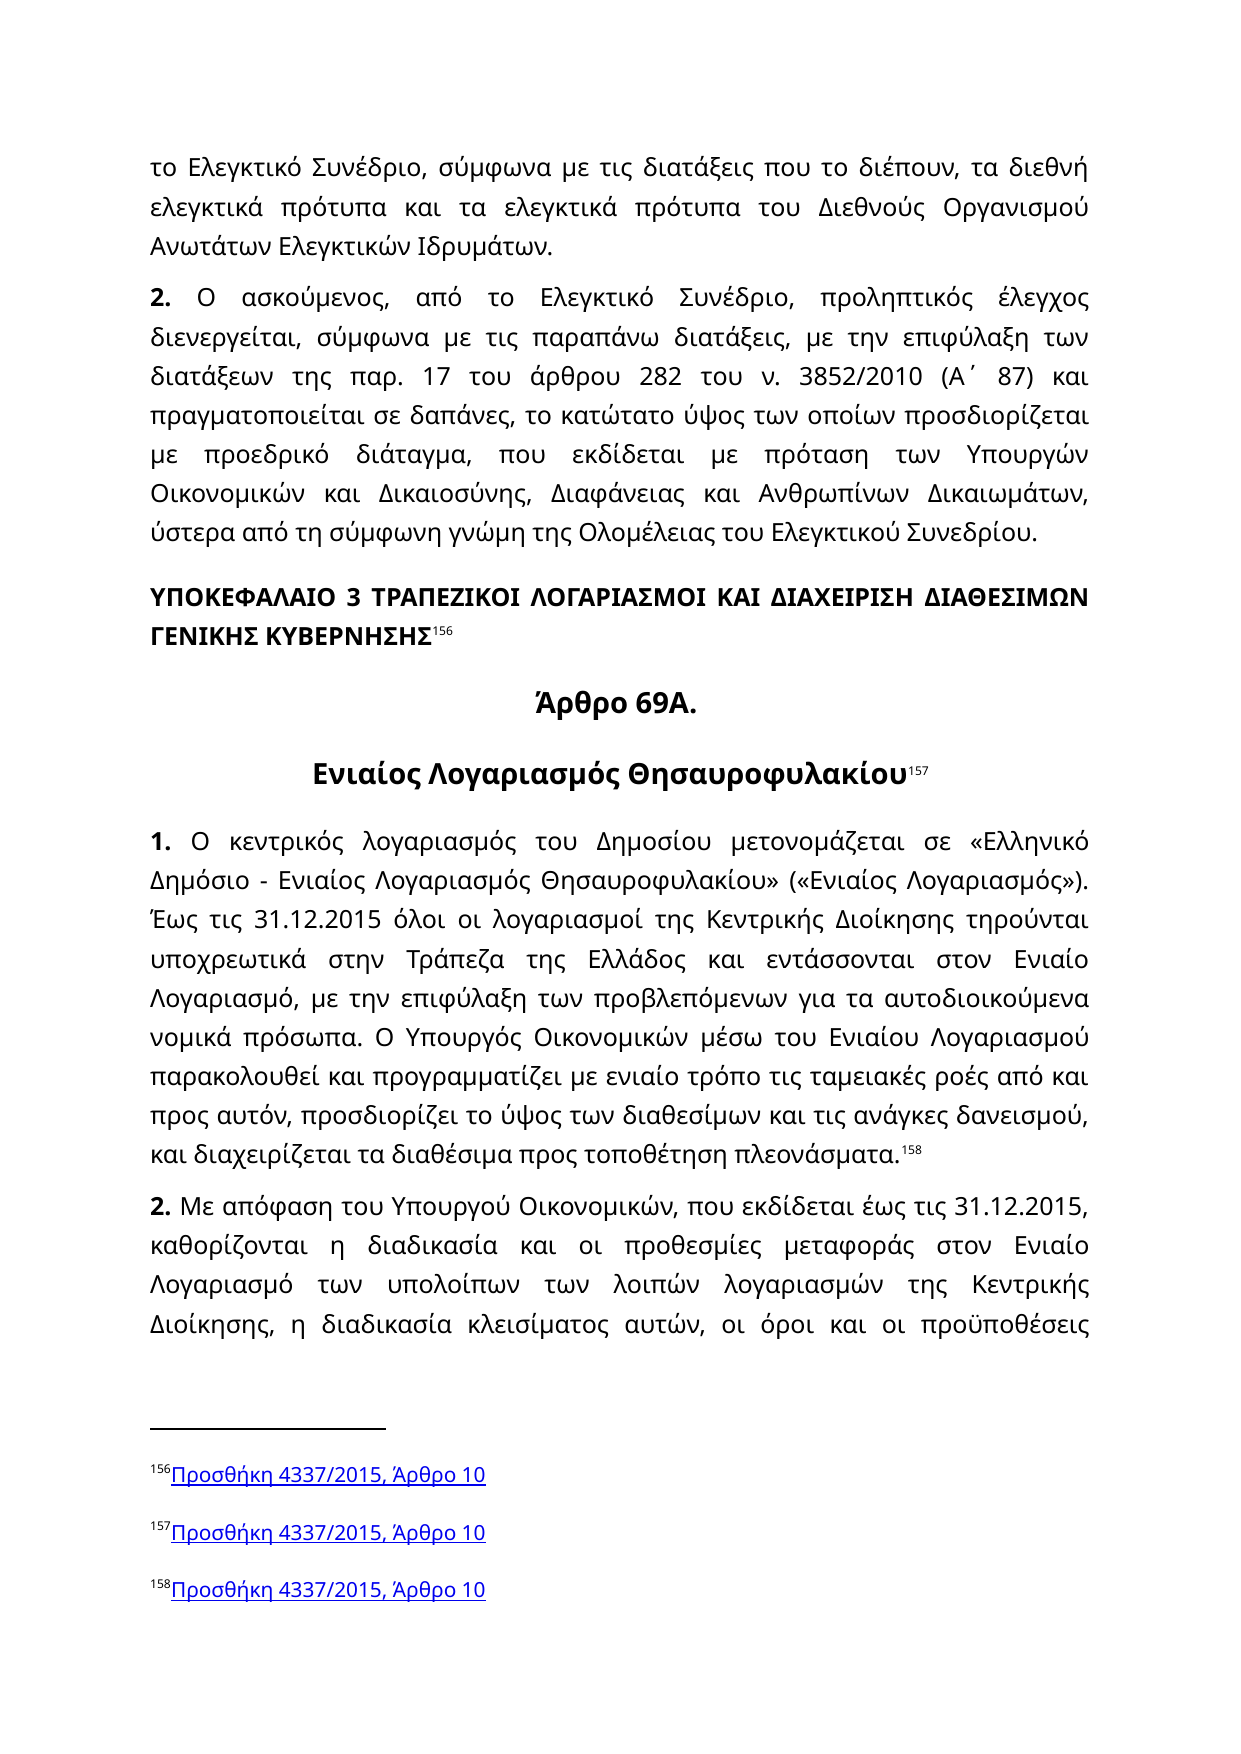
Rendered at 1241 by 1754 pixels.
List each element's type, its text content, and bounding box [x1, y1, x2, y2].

text 1. Ο κεντρικός λογαριασμός του Δημοσίου μετονομάζεται σε «Ελληνικό Δημόσιο - Ενιαίος Λογαριασμός Θησαυροφυλακίου» («Ενιαίος Λογαριασμός»). Έως τις 31.12.2015 όλοι οι λογαριασμοί της Κεντρικής Διοίκησης τηρούνται υποχρεωτικά στην Τράπεζα της Ελλάδος και εντάσσονται στον Ενιαίο Λογαριασμό, με την επιφύλαξη των προβλεπόμενων για τα αυτοδιοικούμενα νομικά πρόσωπα. Ο Υπουργός Οικονομικών μέσω του Ενιαίου Λογαριασμού παρακολουθεί και προγραμματίζει με ενιαίο τρόπο τις ταμειακές ροές από και προς αυτόν, προσδιορίζει το ύψος των διαθεσίμων και τις ανάγκες δανεισμού, και διαχειρίζεται τα διαθέσιμα προς τοποθέτηση πλεονάσματα. [150, 824, 1090, 1171]
text ΥΠΟΚΕΦΑΛΑΙΟ 3 ΤΡΑΠΕΖΙΚΟΙ ΛΟΓΑΡΙΑΣΜΟΙ ΚΑΙ ΔΙΑΧΕΙΡΙΣΗ ΔΙΑΘΕΣΙΜΩΝ ΓΕΝΙΚΗΣ ΚΥΒΕΡΝΗΣΗΣ [150, 579, 1090, 652]
text 2. Με απόφαση του Υπουργού Οικονομικών, που εκδίδεται έως τις 31.12.2015, καθορίζονται η διαδικασία και οι προθεσμίες μεταφοράς στον Ενιαίο Λογαριασμό των υπολοίπων των λοιπών λογαριασμών της Κεντρικής Διοίκησης, η διαδικασία κλεισίματος αυτών, οι όροι και οι προϋποθέσεις [150, 1189, 1090, 1340]
text Προσθήκη 4337/2015, Άρθρο 10 [150, 1460, 1090, 1489]
text 2. Ο ασκούμενος, από το Ελεγκτικό Συνέδριο, προληπτικός έλεγχος διενεργείται, σύμφωνα με τις παραπάνω διατάξεις, με την επιφύλαξη των διατάξεων της παρ. 17 του άρθρου 282 του ν. 3852/2010 (Α΄ 87) και πραγματοποιείται σε δαπάνες, το κατώτατο ύψος των οποίων προσδιορίζεται με προεδρικό διάταγμα, που εκδίδεται με πρόταση των Υπουργών Οικονομικών και Δικαιοσύνης, Διαφάνειας και Ανθρωπίνων Δικαιωμάτων, ύστερα από τη σύμφωνη γνώμη της Ολομέλειας του Ελεγκτικού Συνεδρίου. [150, 280, 1090, 549]
subtitle Ενιαίος Λογαριασμός Θησαυροφυλακίου [150, 753, 1090, 793]
text Προσθήκη 4337/2015, Άρθρο 10 [150, 1576, 1090, 1604]
text το Ελεγκτικό Συνέδριο, σύμφωνα με τις διατάξεις που το διέπουν, τα διεθνή ελεγκτικά πρότυπα και τα ελεγκτικά πρότυπα του Διεθνούς Οργανισμού Ανωτάτων Ελεγκτικών Ιδρυμάτων. [150, 150, 1090, 262]
subtitle Άρθρο 69Α. [150, 682, 1090, 722]
text Προσθήκη 4337/2015, Άρθρο 10 [150, 1518, 1090, 1546]
